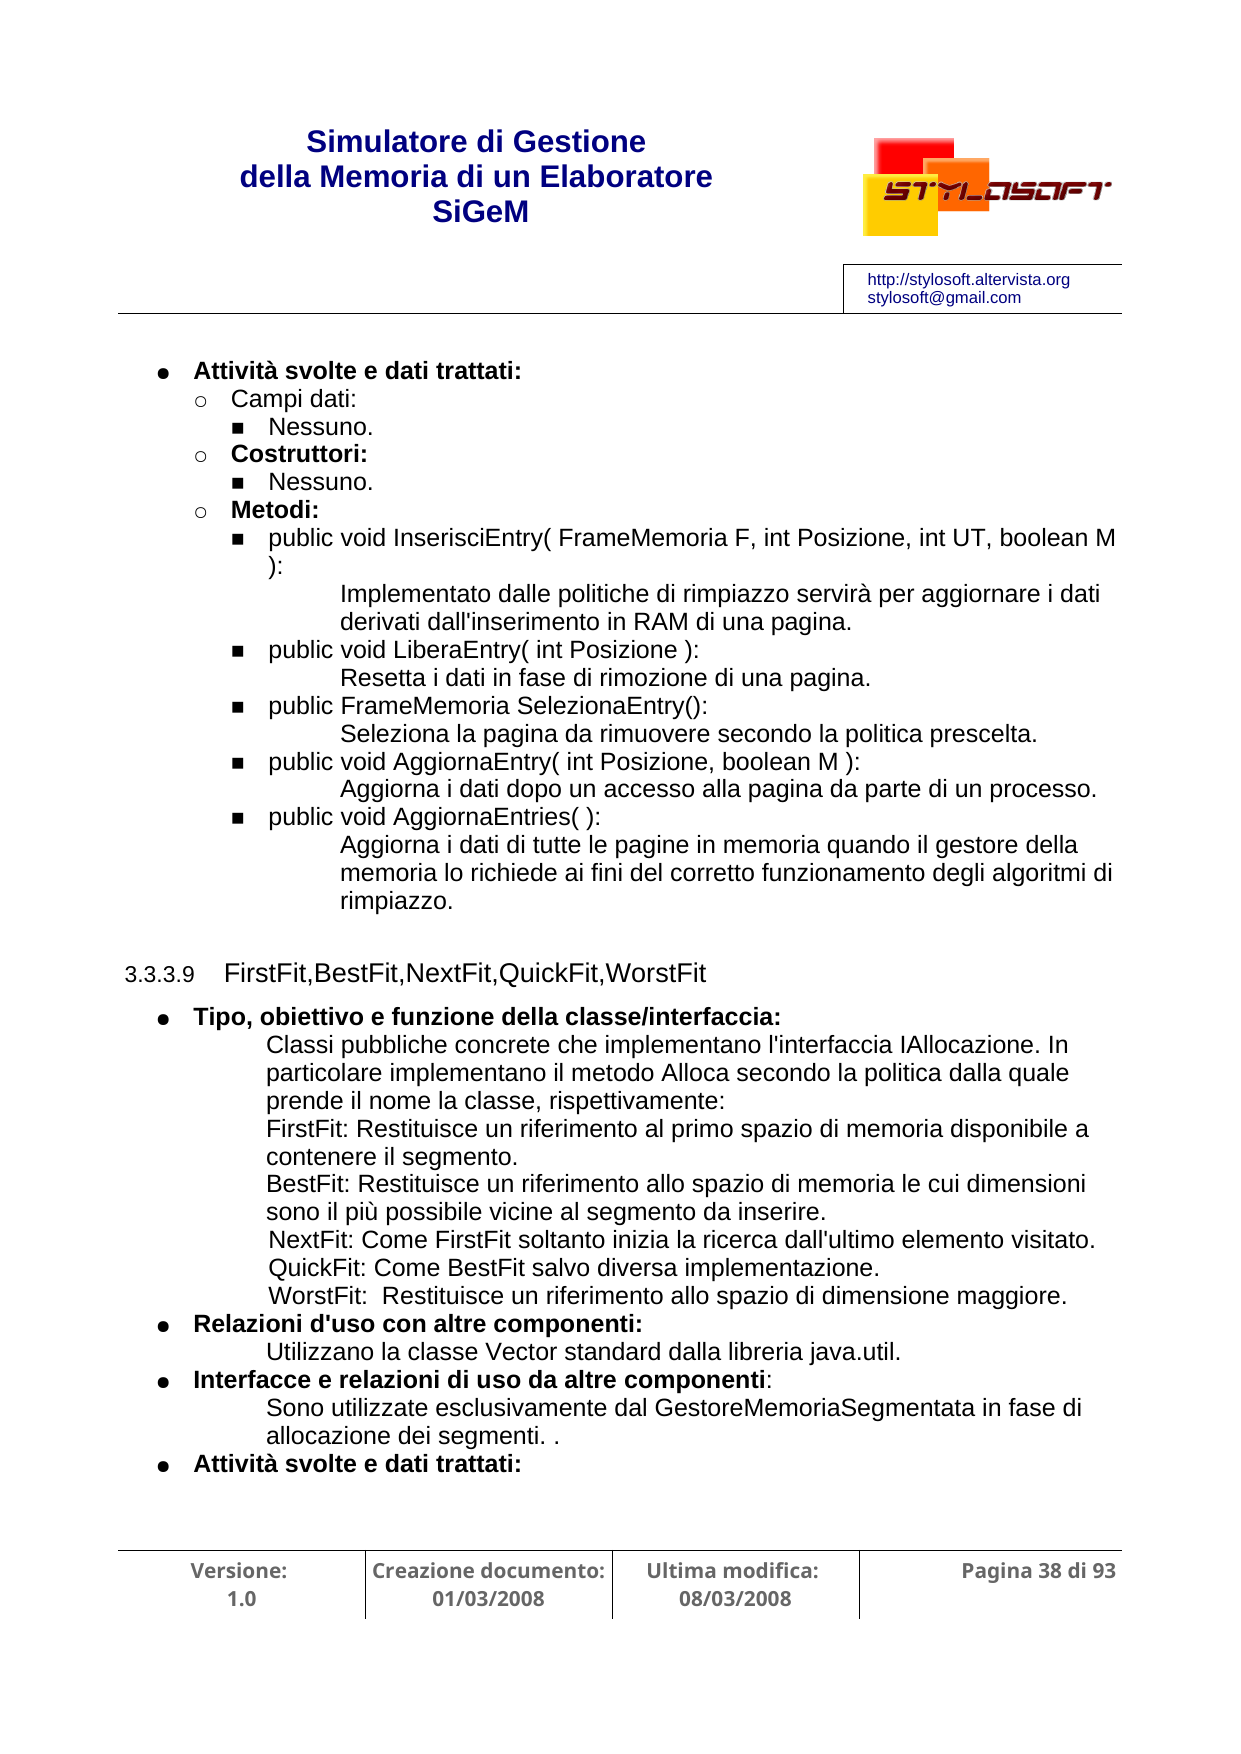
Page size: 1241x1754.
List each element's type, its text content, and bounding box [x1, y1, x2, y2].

list Campi dati: [193, 384, 1122, 412]
list Interfacce e relazioni di uso da altre componenti: Sono utilizzate esclusivamente dal GestoreMemoriaSegmentata in fase di allocazione dei segmenti. . [156, 1366, 1122, 1449]
list Tipo, obiettivo e funzione della classe/interfaccia: Classi pubbliche concrete che implementano l'interfaccia IAllocazione. In particolare implementano il metodo Alloca secondo la politica dalla quale prende il nome la classe, rispettivamente: FirstFit: Restituisce un riferimento al primo spazio di memoria disponibile a contenere il segmento. BestFit: Restituisce un riferimento allo spazio di memoria le cui dimensioni sono il più possibile vicine al segmento da inserire. [156, 1003, 1122, 1226]
list public void AggiornaEntry( int Posizione, boolean M ): Aggiorna i dati dopo un accesso alla pagina da parte di un processo. [231, 747, 1122, 803]
list QuickFit: Come BestFit salvo diversa implementazione. [231, 1254, 1122, 1282]
list Relazioni d'uso con altre componenti: Utilizzano la classe Vector standard dalla libreria java.util. [156, 1310, 1122, 1366]
list Metodi: [193, 496, 1122, 524]
subtitle FirstFit,BestFit,NextFit,QuickFit,WorstFit [118, 958, 1122, 988]
list public void InserisciEntry( FrameMemoria F, int Posizione, int UT, boolean M ): Implementato dalle politiche di rimpiazzo servirà per aggiornare i dati derivati dall'inserimento in RAM di una pagina. [231, 524, 1122, 636]
list WorstFit: Restituisce un riferimento allo spazio di dimensione maggiore. [231, 1282, 1122, 1310]
list Attività svolte e dati trattati: [156, 357, 1122, 384]
list public void LiberaEntry( int Posizione ): Resetta i dati in fase di rimozione di una pagina. [231, 636, 1122, 692]
list Nessuno. [231, 412, 1122, 440]
list public void AggiornaEntries( ): Aggiorna i dati di tutte le pagine in memoria quando il gestore della memoria lo richiede ai fini del corretto funzionamento degli algoritmi di rimpiazzo. [231, 803, 1122, 915]
picture [848, 123, 1117, 247]
list NextFit: Come FirstFit soltanto inizia la ricerca dall'ultimo elemento visitato. [231, 1226, 1122, 1254]
list Attività svolte e dati trattati: [156, 1449, 1122, 1477]
list public FrameMemoria SelezionaEntry(): Seleziona la pagina da rimuovere secondo la politica prescelta. [231, 692, 1122, 747]
list Costruttori: [193, 440, 1122, 468]
list Nessuno. [231, 468, 1122, 496]
